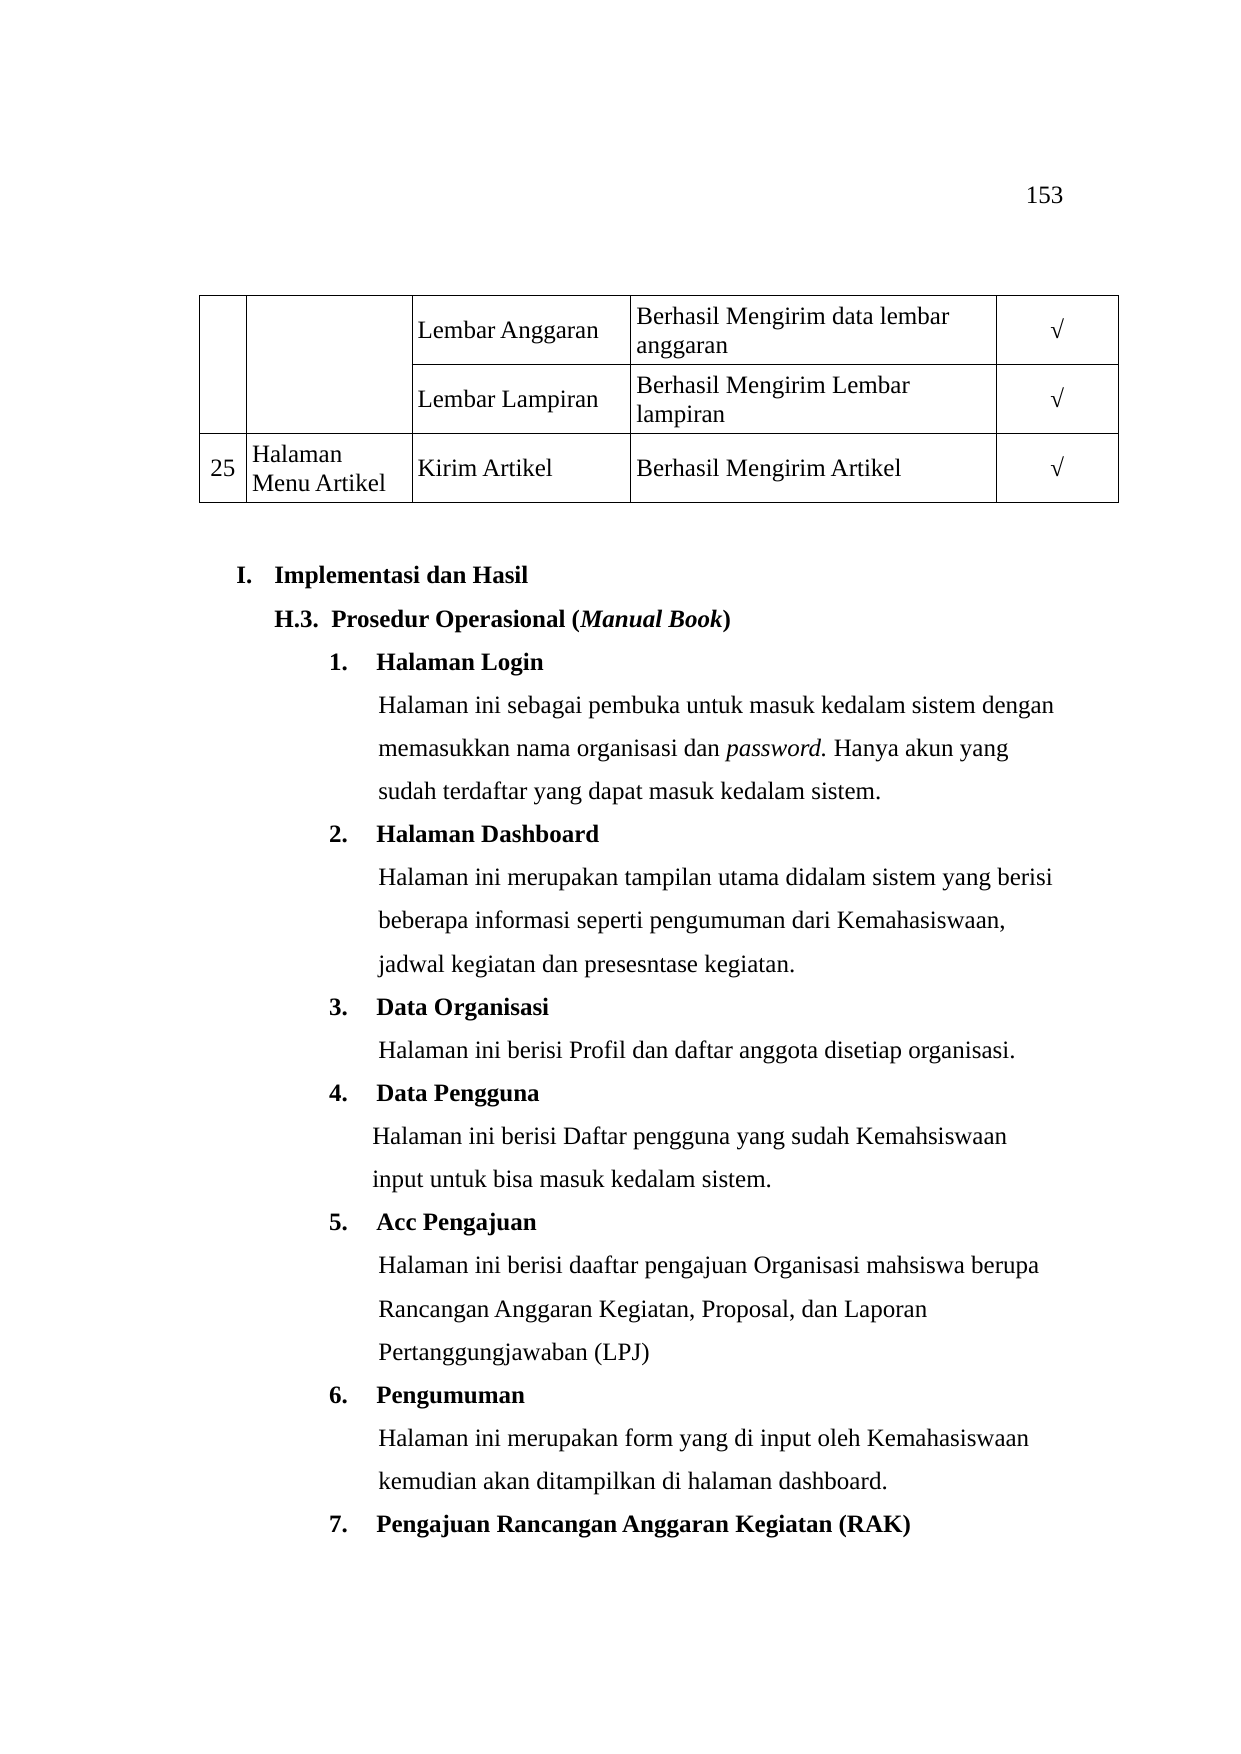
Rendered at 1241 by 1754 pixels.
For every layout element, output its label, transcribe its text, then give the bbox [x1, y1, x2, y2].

list Prosedur Operasional (Manual Book) [274, 604, 1063, 632]
list Halaman Login [317, 647, 1063, 676]
table_cell Lembar Lampiran [413, 365, 630, 433]
list Halaman ini sebagai pembuka untuk masuk kedalam sistem dengan memasukkan nama organisasi dan password. Hanya akun yang sudah terdaftar yang dapat masuk kedalam sistem. [378, 690, 1063, 805]
list Halaman Dashboard [317, 819, 1063, 848]
table_cell Berhasil Mengirim Lembar lampiran [631, 365, 996, 433]
table_cell [247, 296, 412, 433]
list Halaman ini merupakan tampilan utama didalam sistem yang berisi beberapa informasi seperti pengumuman dari Kemahasiswaan, jadwal kegiatan dan presesntase kegiatan. [378, 862, 1063, 977]
table_cell Halaman Menu Artikel [247, 434, 412, 502]
table_cell Berhasil Mengirim data lembar anggaran [631, 296, 996, 364]
list Pengajuan Rancangan Anggaran Kegiatan (RAK) [317, 1509, 1063, 1538]
list Data Organisasi [317, 992, 1063, 1021]
table_cell √ [997, 365, 1118, 433]
table_cell √ [997, 296, 1118, 364]
table_cell Berhasil Mengirim Artikel [631, 434, 996, 502]
list Pengumuman [317, 1380, 1063, 1409]
table_cell [200, 296, 246, 433]
list Acc Pengajuan [317, 1207, 1063, 1236]
table_cell 25 [200, 434, 246, 502]
list Halaman ini merupakan form yang di input oleh Kemahasiswaan kemudian akan ditampilkan di halaman dashboard. [378, 1423, 1063, 1495]
table_cell Lembar Anggaran [413, 296, 630, 364]
list Data Pengguna [317, 1078, 1063, 1107]
list Halaman ini berisi Profil dan daftar anggota disetiap organisasi. [378, 1035, 1063, 1064]
list Halaman ini berisi daaftar pengajuan Organisasi mahsiswa berupa Rancangan Anggaran Kegiatan, Proposal, dan Laporan Pertanggungjawaban (LPJ) [378, 1251, 1063, 1366]
table_cell Kirim Artikel [413, 434, 630, 502]
list Halaman ini berisi Daftar pengguna yang sudah Kemahsiswaan input untuk bisa masuk kedalam sistem. [372, 1121, 1063, 1193]
table_cell √ [997, 434, 1118, 502]
list Implementasi dan Hasil [236, 561, 1063, 589]
